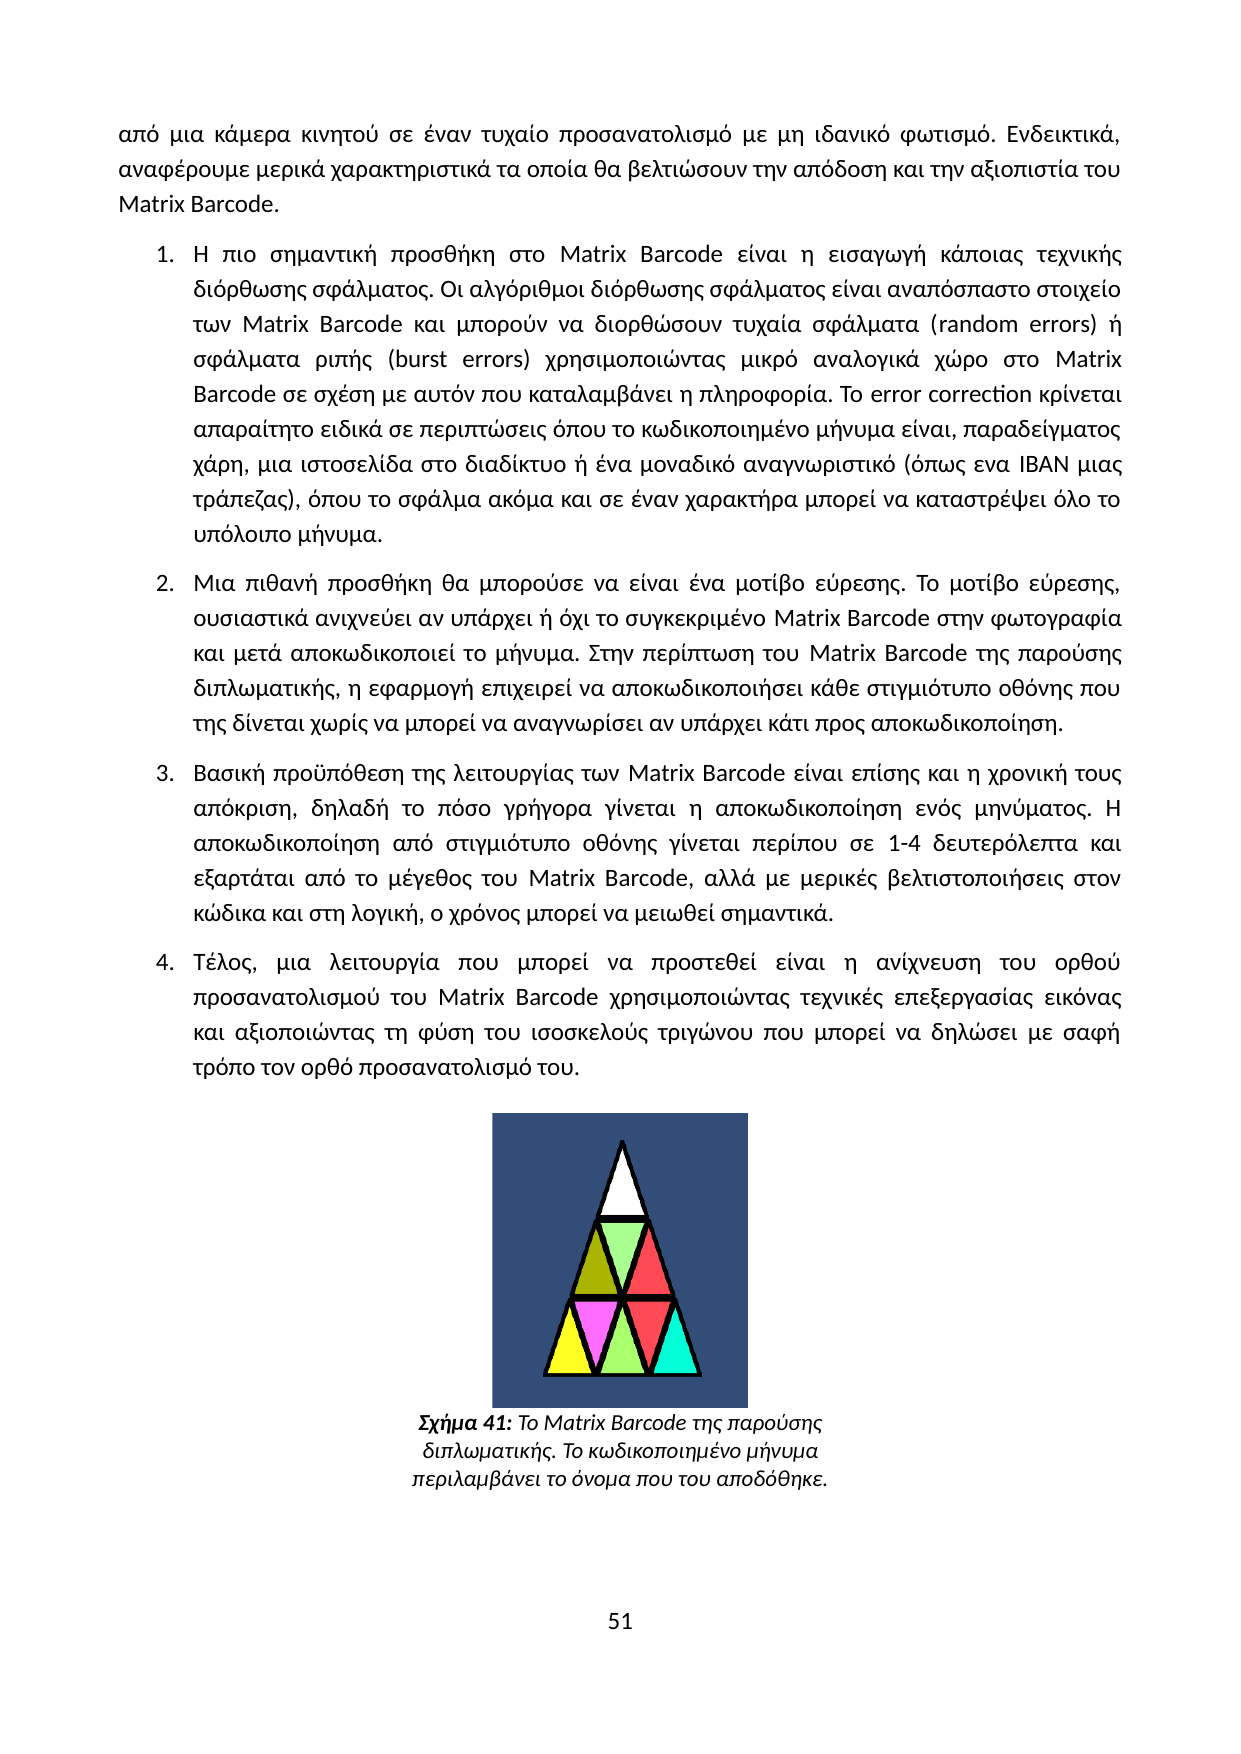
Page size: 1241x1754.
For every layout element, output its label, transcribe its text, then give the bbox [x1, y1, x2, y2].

list Η πιο σημαντική προσθήκη στο Matrix Barcode είναι η εισαγωγή κάποιας τεχνικής διόρθωσης σφάλματος. Οι αλγόριθμοι διόρθωσης σφάλματος είναι αναπόσπαστο στοιχείο των Matrix Barcode και μπορούν να διορθώσουν τυχαία σφάλματα (random errors) ή σφάλματα ριπής (burst errors) χρησιμοποιώντας μικρό αναλογικά χώρο στο Matrix Barcode σε σχέση με αυτόν που καταλαμβάνει η πληροφορία. Το error correction κρίνεται απαραίτητο ειδικά σε περιπτώσεις όπου το κωδικοποιημένο μήνυμα είναι, παραδείγματος χάρη, μια ιστοσελίδα στο διαδίκτυο ή ένα μοναδικό αναγνωριστικό (όπως ενα IBAN μιας τράπεζας), όπου το σφάλμα ακόμα και σε έναν χαρακτήρα μπορεί να καταστρέψει όλο το υπόλοιπο μήνυμα. [156, 238, 1122, 548]
list Τέλος, μια λειτουργία που μπορεί να προστεθεί είναι η ανίχνευση του ορθού προσανατολισμού του Matrix Barcode χρησιμοποιώντας τεχνικές επεξεργασίας εικόνας και αξιοποιώντας τη φύση του ισοσκελούς τριγώνου που μπορεί να δηλώσει με σαφή τρόπο τον ορθό προσανατολισμό του. [156, 946, 1122, 1082]
list Μια πιθανή προσθήκη θα μπορούσε να είναι ένα μοτίβο εύρεσης. Το μοτίβο εύρεσης, ουσιαστικά ανιχνεύει αν υπάρχει ή όχι το συγκεκριμένο Matrix Barcode στην φωτογραφία και μετά αποκωδικοποιεί το μήνυμα. Στην περίπτωση του Matrix Barcode της παρούσης διπλωματικής, η εφαρμογή επιχειρεί να αποκωδικοποιήσει κάθε στιγμιότυπο οθόνης που της δίνεται χωρίς να μπορεί να αναγνωρίσει αν υπάρχει κάτι προς αποκωδικοποίηση. [156, 567, 1122, 738]
text από μια κάμερα κινητού σε έναν τυχαίο προσανατολισμό με μη ιδανικό φωτισμό. Ενδεικτικά, αναφέρουμε μερικά χαρακτηριστικά τα οποία θα βελτιώσουν την απόδοση και την αξιοπιστία του Matrix Barcode. [118, 118, 1122, 219]
text Σχήμα 41: Το Matrix Barcode της παρούσης διπλωματικής. Το κωδικοποιημένο μήνυμα περιλαμβάνει το όνομα που του αποδόθηκε. [403, 1113, 837, 1492]
list Βασική προϋπόθεση της λειτουργίας των Matrix Barcode είναι επίσης και η χρονική τους απόκριση, δηλαδή το πόσο γρήγορα γίνεται η αποκωδικοποίηση ενός μηνύματος. Η αποκωδικοποίηση από στιγμιότυπο οθόνης γίνεται περίπου σε 1-4 δευτερόλεπτα και εξαρτάται από το μέγεθος του Matrix Barcode, αλλά με μερικές βελτιστοποιήσεις στον κώδικα και στη λογική, ο χρόνος μπορεί να μειωθεί σημαντικά. [156, 757, 1122, 927]
picture [492, 1113, 748, 1408]
